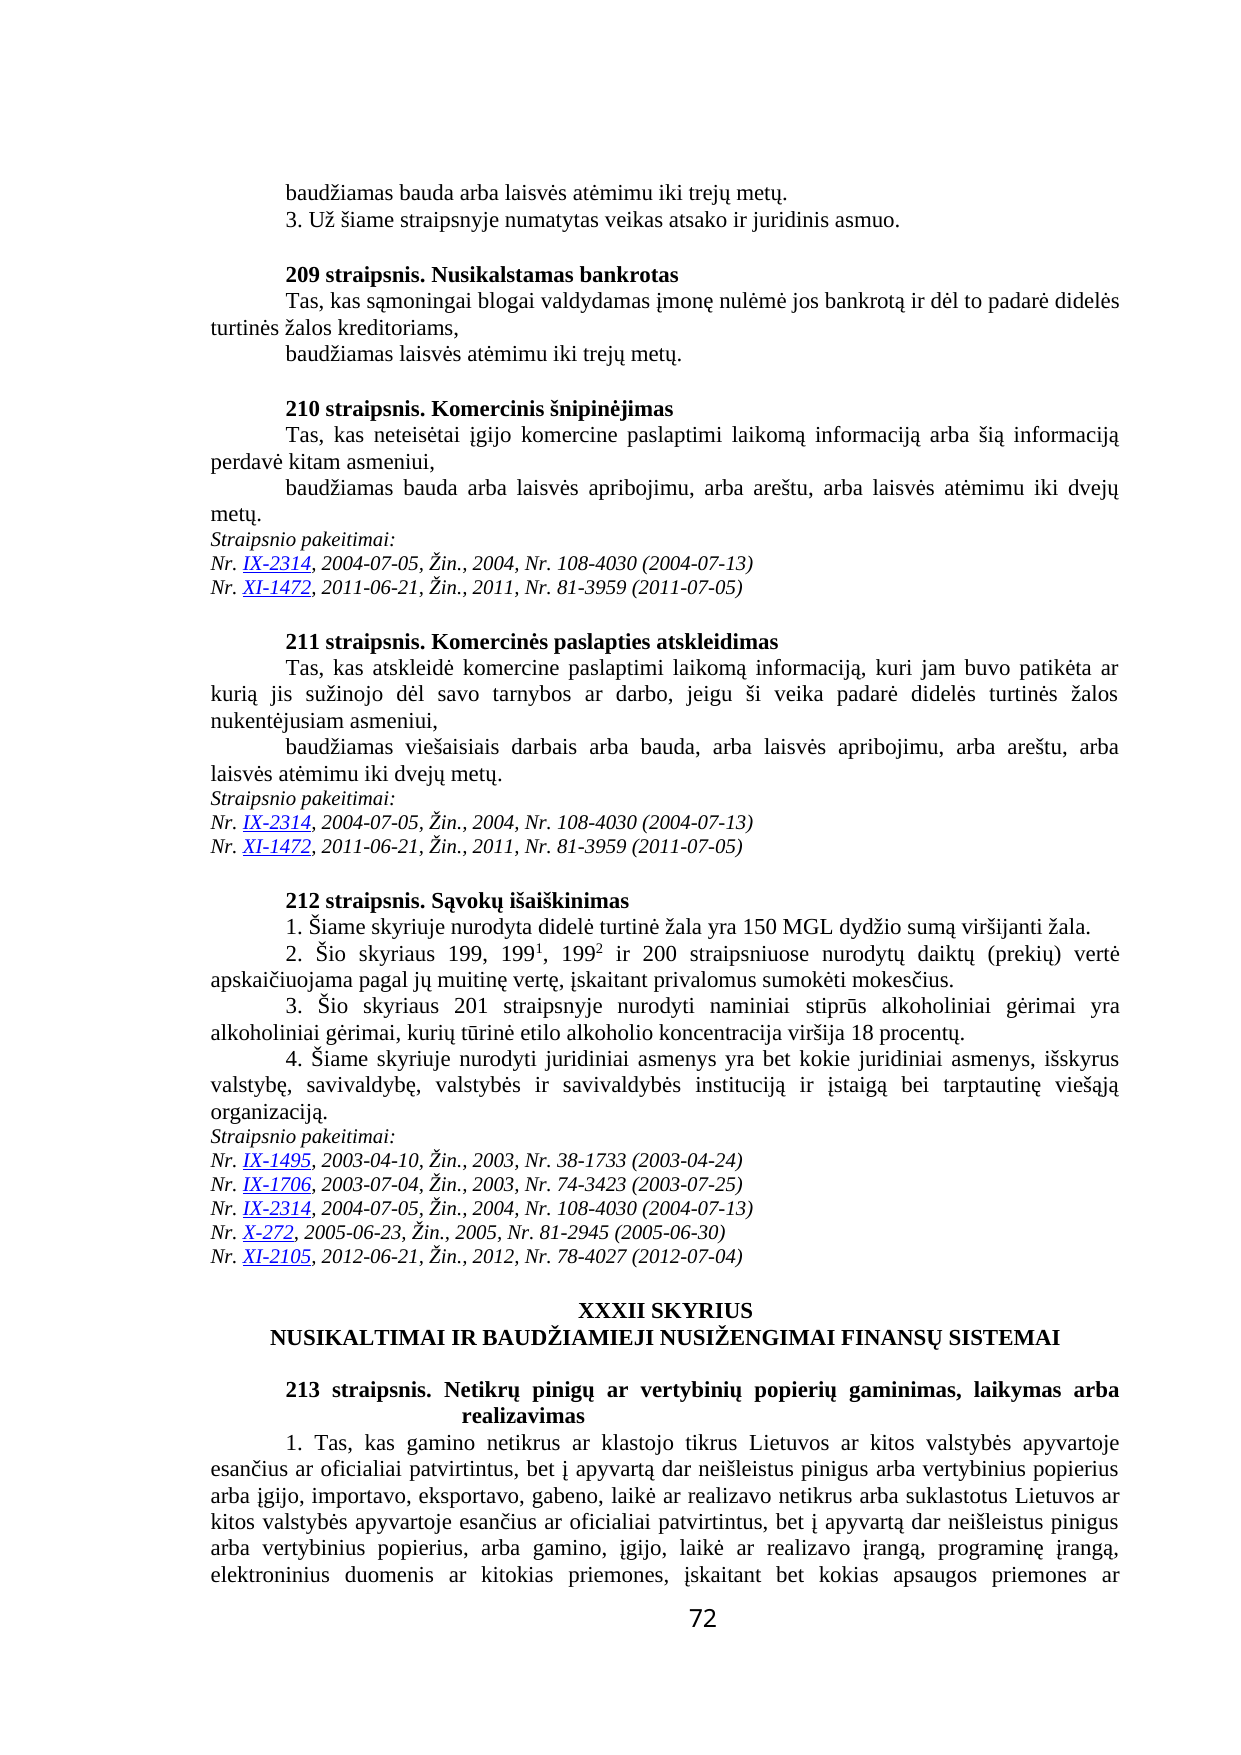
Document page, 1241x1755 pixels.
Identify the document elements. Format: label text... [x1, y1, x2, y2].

text Nr. X-272, 2005-06-23, Žin., 2005, Nr. 81-2945 (2005-06-30) [210, 1220, 1120, 1244]
text baudžiamas viešaisiais darbais arba bauda, arba laisvės apribojimu, arba areštu, arba laisvės atėmimu iki dvejų metų. [210, 733, 1120, 786]
text NUSIKALTIMAI IR BAUDŽIAMIEJI NUSIŽENGIMAI FINANSŲ SISTEMAI [210, 1323, 1120, 1350]
text 213 straipsnis. Netikrų pinigų ar vertybinių popierių gaminimas, laikymas arba realizavimas [285, 1376, 1120, 1429]
text 211 straipsnis. Komercinės paslapties atskleidimas [210, 628, 1120, 654]
text Nr. IX-1495, 2003-04-10, Žin., 2003, Nr. 38-1733 (2003-04-24) [210, 1148, 1120, 1172]
text 3. Šio skyriaus 201 straipsnyje nurodyti naminiai stiprūs alkoholiniai gėrimai yra alkoholiniai gėrimai, kurių tūrinė etilo alkoholio koncentracija viršija 18 procentų. [210, 992, 1120, 1045]
text 210 straipsnis. Komercinis šnipinėjimas [210, 395, 1120, 421]
text Nr. IX-2314, 2004-07-05, Žin., 2004, Nr. 108-4030 (2004-07-13) [210, 810, 1120, 834]
text 1. Tas, kas gamino netikrus ar klastojo tikrus Lietuvos ar kitos valstybės apyvartoje esančius ar oficialiai patvirtintus, bet į apyvartą dar neišleistus pinigus arba vertybinius popierius arba įgijo, importavo, eksportavo, gabeno, laikė ar realizavo netikrus arba suklastotus Lietuvos ar kitos valstybės apyvartoje esančius ar oficialiai patvirtintus, bet į apyvartą dar neišleistus pinigus arba vertybinius popierius, arba gamino, įgijo, laikė ar realizavo įrangą, programinę įrangą, elektroninius duomenis ar kitokias priemones, įskaitant bet kokias apsaugos priemones ar [210, 1429, 1120, 1587]
text Straipsnio pakeitimai: [210, 786, 1120, 810]
text 3. Už šiame straipsnyje numatytas veikas atsako ir juridinis asmuo. [210, 206, 1120, 232]
text baudžiamas bauda arba laisvės apribojimu, arba areštu, arba laisvės atėmimu iki dvejų metų. [210, 474, 1120, 527]
text Nr. XI-1472, 2011-06-21, Žin., 2011, Nr. 81-3959 (2011-07-05) [210, 834, 1120, 858]
text Nr. IX-1706, 2003-07-04, Žin., 2003, Nr. 74-3423 (2003-07-25) [210, 1172, 1120, 1196]
text 212 straipsnis. Sąvokų išaiškinimas [210, 887, 1120, 913]
text 4. Šiame skyriuje nurodyti juridiniai asmenys yra bet kokie juridiniai asmenys, išskyrus valstybę, savivaldybę, valstybės ir savivaldybės instituciją ir įstaigą bei tarptautinę viešąją organizaciją. [210, 1045, 1120, 1124]
text Tas, kas sąmoningai blogai valdydamas įmonę nulėmė jos bankrotą ir dėl to padarė didelės turtinės žalos kreditoriams, [210, 287, 1120, 340]
text 2. Šio skyriaus 199, 1991, 1992 ir 200 straipsniuose nurodytų daiktų (prekių) vertė apskaičiuojama pagal jų muitinę vertę, įskaitant privalomus sumokėti mokesčius. [210, 939, 1120, 992]
text Nr. XI-2105, 2012-06-21, Žin., 2012, Nr. 78-4027 (2012-07-04) [210, 1244, 1120, 1268]
text Straipsnio pakeitimai: [210, 1124, 1120, 1148]
text Nr. XI-1472, 2011-06-21, Žin., 2011, Nr. 81-3959 (2011-07-05) [210, 575, 1120, 599]
text XXXII SKYRIUS [210, 1297, 1120, 1323]
text 209 straipsnis. Nusikalstamas bankrotas [210, 261, 1120, 287]
text baudžiamas laisvės atėmimu iki trejų metų. [210, 340, 1120, 366]
text Nr. IX-2314, 2004-07-05, Žin., 2004, Nr. 108-4030 (2004-07-13) [210, 551, 1120, 575]
text Tas, kas atskleidė komercine paslaptimi laikomą informaciją, kuri jam buvo patikėta ar kurią jis sužinojo dėl savo tarnybos ar darbo, jeigu ši veika padarė didelės turtinės žalos nukentėjusiam asmeniui, [210, 654, 1120, 733]
text 1. Šiame skyriuje nurodyta didelė turtinė žala yra 150 MGL dydžio sumą viršijanti žala. [210, 913, 1120, 939]
text Nr. IX-2314, 2004-07-05, Žin., 2004, Nr. 108-4030 (2004-07-13) [210, 1196, 1120, 1220]
text Tas, kas neteisėtai įgijo komercine paslaptimi laikomą informaciją arba šią informaciją perdavė kitam asmeniui, [210, 421, 1120, 474]
text baudžiamas bauda arba laisvės atėmimu iki trejų metų. [210, 179, 1120, 206]
text Straipsnio pakeitimai: [210, 527, 1120, 551]
